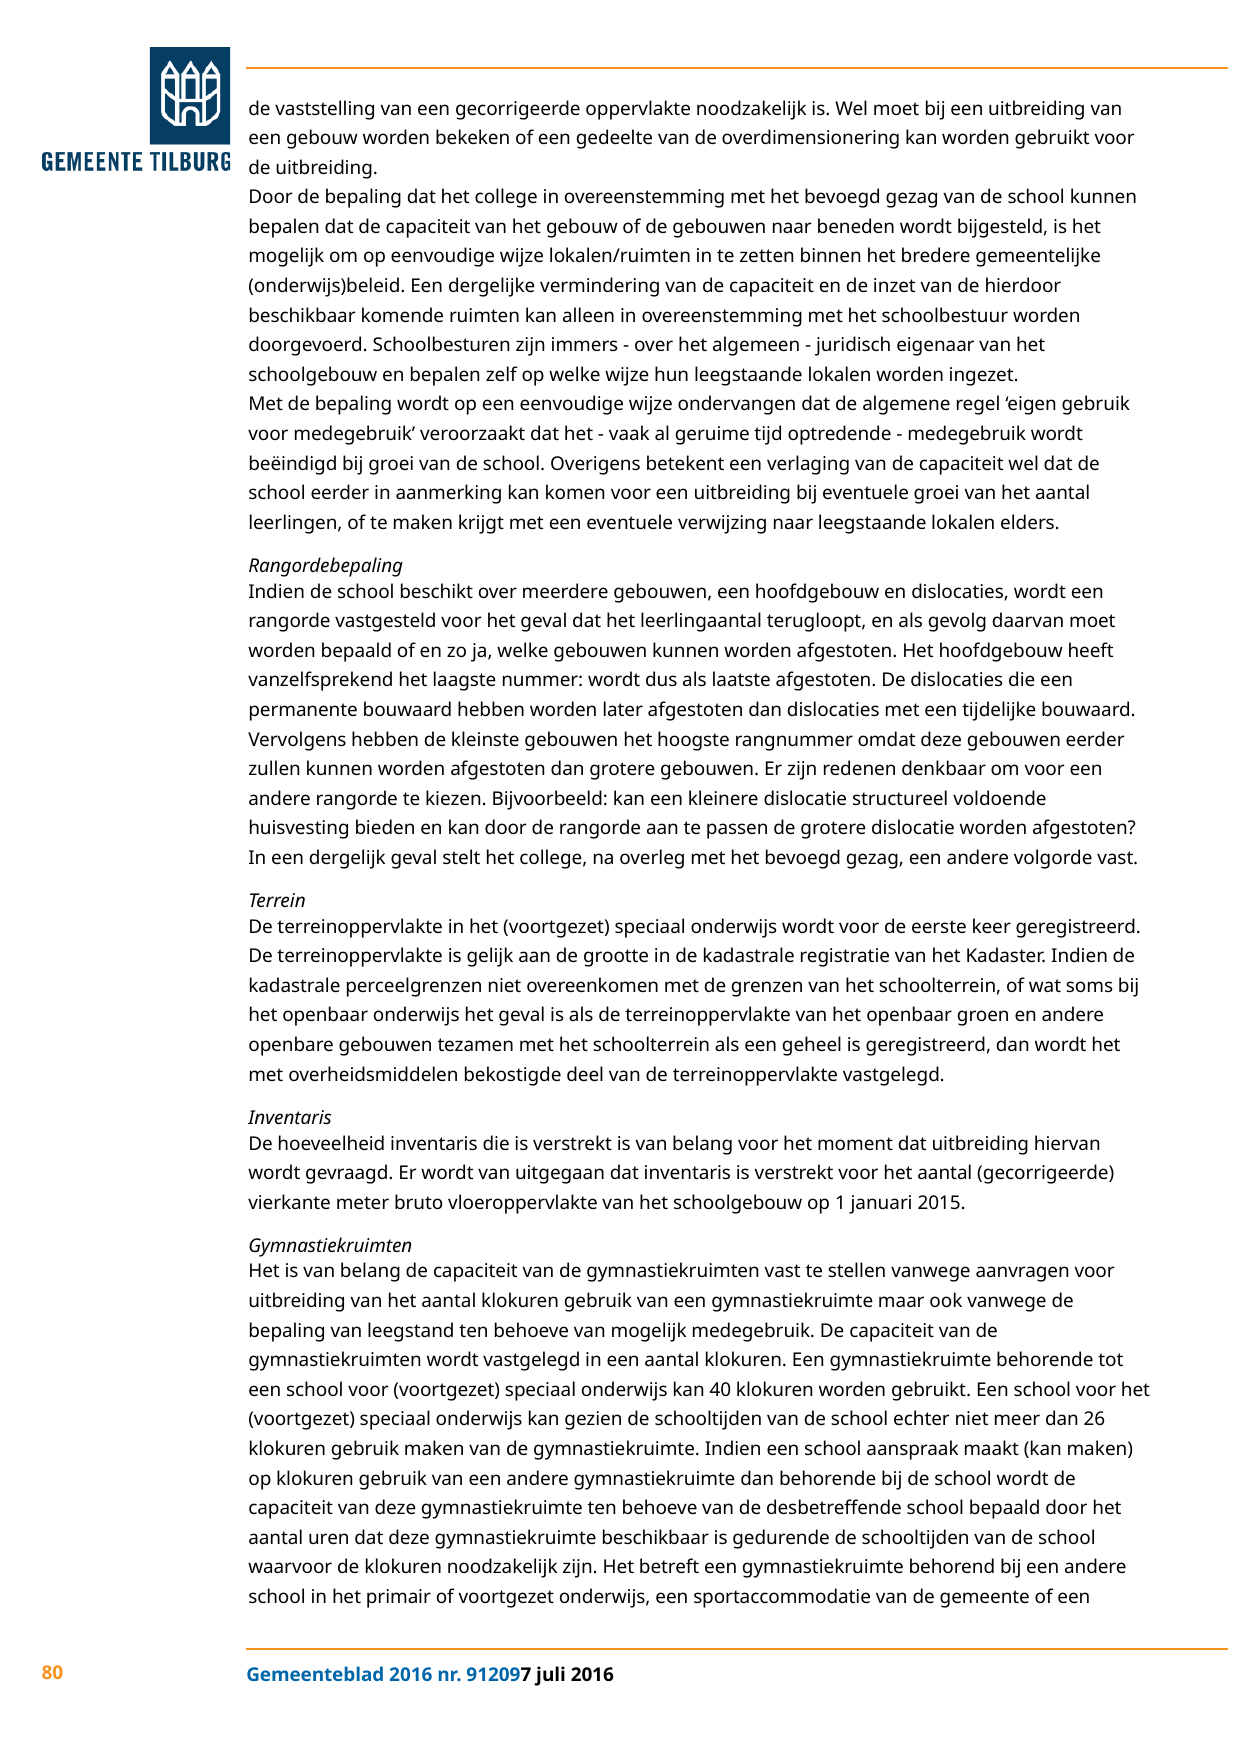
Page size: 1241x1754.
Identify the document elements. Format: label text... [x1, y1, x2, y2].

text Indien de school beschikt over meerdere gebouwen, een hoofdgebouw en dislocaties, wordt een rangorde vastgesteld voor het geval dat het leerlingaantal terugloopt, en als gevolg daarvan moet worden bepaald of en zo ja, welke gebouwen kunnen worden afgestoten. Het hoofdgebouw heeft vanzelfsprekend het laagste nummer: wordt dus als laatste afgestoten. De dislocaties die een permanente bouwaard hebben worden later afgestoten dan dislocaties met een tijdelijke bouwaard. Vervolgens hebben de kleinste gebouwen het hoogste rangnummer omdat deze gebouwen eerder zullen kunnen worden afgestoten dan grotere gebouwen. Er zijn redenen denkbaar om voor een andere rangorde te kiezen. Bijvoorbeeld: kan een kleinere dislocatie structureel voldoende huisvesting bieden en kan door de rangorde aan te passen de grotere dislocatie worden afgestoten? In een dergelijk geval stelt het college, na overleg met het bevoegd gezag, een andere volgorde vast. [248, 578, 1152, 870]
text De hoeveelheid inventaris die is verstrekt is van belang voor het moment dat uitbreiding hiervan wordt gevraagd. Er wordt van uitgegaan dat inventaris is verstrekt voor het aantal (gecorrigeerde) vierkante meter bruto vloeroppervlakte van het schoolgebouw op 1 januari 2015. [248, 1130, 1152, 1214]
text Met de bepaling wordt op een eenvoudige wijze ondervangen dat de algemene regel ‘eigen gebruik voor medegebruik’ veroorzaakt dat het - vaak al geruime tijd optredende - medegebruik wordt beëindigd bij groei van de school. Overigens betekent een verlaging van de capaciteit wel dat de school eerder in aanmerking kan komen voor een uitbreiding bij eventuele groei van het aantal leerlingen, of te maken krijgt met een eventuele verwijzing naar leegstaande lokalen elders. [248, 391, 1152, 535]
text De terreinoppervlakte in het (voortgezet) speciaal onderwijs wordt voor de eerste keer geregistreerd. De terreinoppervlakte is gelijk aan de grootte in de kadastrale registratie van het Kadaster. Indien de kadastrale perceelgrenzen niet overeenkomen met de grenzen van het schoolterrein, of wat soms bij het openbaar onderwijs het geval is als de terreinoppervlakte van het openbaar groen en andere openbare gebouwen tezamen met het schoolterrein als een geheel is geregistreerd, dan wordt het met overheidsmiddelen bekostigde deel van de terreinoppervlakte vastgelegd. [248, 913, 1152, 1087]
text Rangordebepaling [248, 552, 1152, 578]
text Terrein [248, 887, 1152, 913]
text Inventaris [248, 1104, 1152, 1130]
text Door de bepaling dat het college in overeenstemming met het bevoegd gezag van de school kunnen bepalen dat de capaciteit van het gebouw of de gebouwen naar beneden wordt bijgesteld, is het mogelijk om op eenvoudige wijze lokalen/ruimten in te zetten binnen het bredere gemeentelijke (onderwijs)beleid. Een dergelijke vermindering van de capaciteit en de inzet van de hierdoor beschikbaar komende ruimten kan alleen in overeenstemming met het schoolbestuur worden doorgevoerd. Schoolbesturen zijn immers - over het algemeen - juridisch eigenaar van het schoolgebouw en bepalen zelf op welke wijze hun leegstaande lokalen worden ingezet. [248, 183, 1152, 387]
text Gymnastiekruimten [248, 1232, 1152, 1258]
text de vaststelling van een gecorrigeerde oppervlakte noodzakelijk is. Wel moet bij een uitbreiding van een gebouw worden bekeken of een gedeelte van de overdimensionering kan worden gebruikt voor de uitbreiding. [248, 95, 1152, 180]
picture [41, 47, 231, 172]
text Het is van belang de capaciteit van de gymnastiekruimten vast te stellen vanwege aanvragen voor uitbreiding van het aantal klokuren gebruik van een gymnastiekruimte maar ook vanwege de bepaling van leegstand ten behoeve van mogelijk medegebruik. De capaciteit van de gymnastiekruimten wordt vastgelegd in een aantal klokuren. Een gymnastiekruimte behorende tot een school voor (voortgezet) speciaal onderwijs kan 40 klokuren worden gebruikt. Een school voor het (voortgezet) speciaal onderwijs kan gezien de schooltijden van de school echter niet meer dan 26 klokuren gebruik maken van de gymnastiekruimte. Indien een school aanspraak maakt (kan maken) op klokuren gebruik van een andere gymnastiekruimte dan behorende bij de school wordt de capaciteit van deze gymnastiekruimte ten behoeve van de desbetreffende school bepaald door het aantal uren dat deze gymnastiekruimte beschikbaar is gedurende de schooltijden van de school waarvoor de klokuren noodzakelijk zijn. Het betreft een gymnastiekruimte behorend bij een andere school in het primair of voortgezet onderwijs, een sportaccommodatie van de gemeente of een [248, 1258, 1152, 1609]
